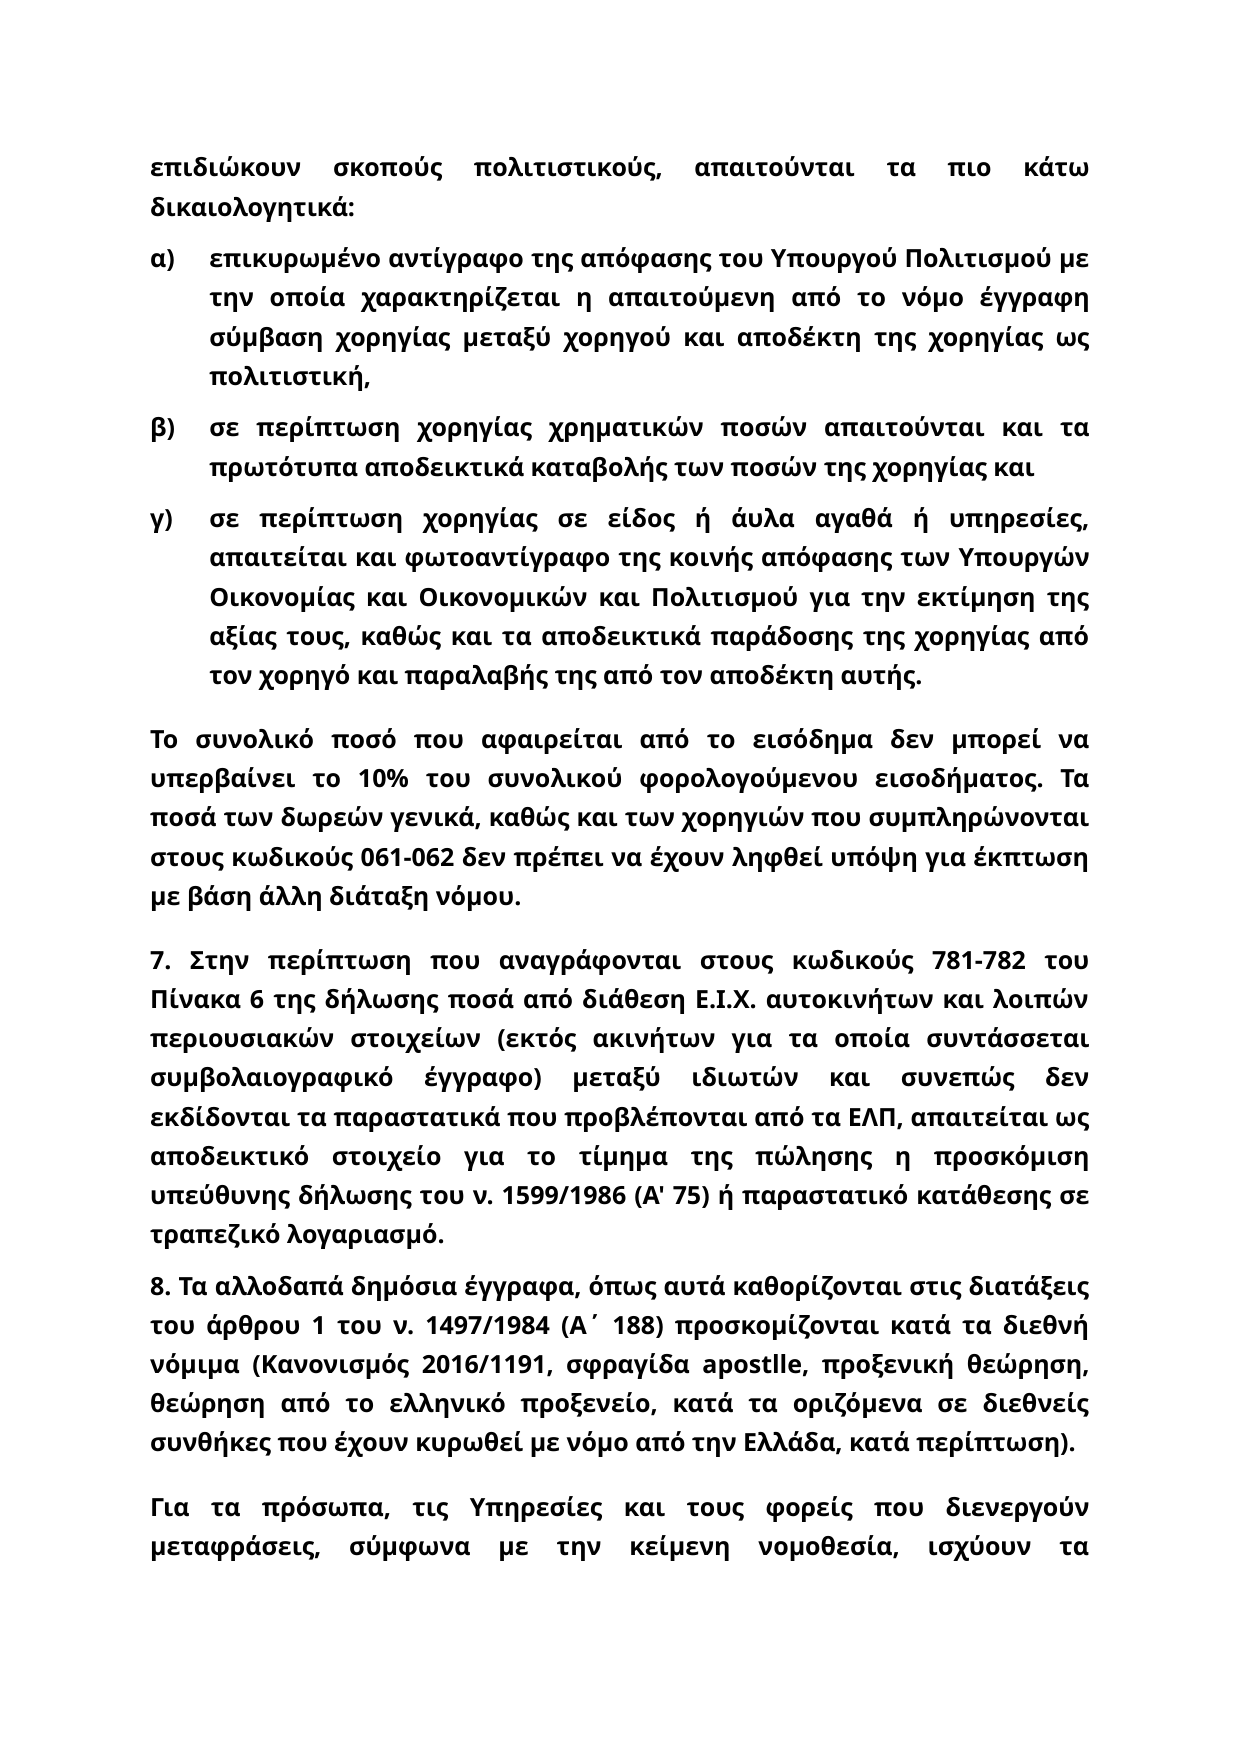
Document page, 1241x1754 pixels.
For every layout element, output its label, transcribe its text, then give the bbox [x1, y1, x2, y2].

text Το συνολικό ποσό που αφαιρείται από το εισόδημα δεν μπορεί να υπερβαίνει το 10% του συνολικού φορολογούμενου εισοδήματος. Τα ποσά των δωρεών γενικά, καθώς και των χορηγιών που συμπληρώνονται στους κωδικούς 061-062 δεν πρέπει να έχουν ληφθεί υπόψη για έκπτωση με βάση άλλη διάταξη νόμου. [150, 722, 1090, 912]
text 7. Στην περίπτωση που αναγράφονται στους κωδικούς 781-782 του Πίνακα 6 της δήλωσης ποσά από διάθεση Ε.Ι.Χ. αυτοκινήτων και λοιπών περιουσιακών στοιχείων (εκτός ακινήτων για τα οποία συντάσσεται συμβολαιογραφικό έγγραφο) μεταξύ ιδιωτών και συνεπώς δεν εκδίδονται τα παραστατικά που προβλέπονται από τα ΕΛΠ, απαιτείται ως αποδεικτικό στοιχείο για το τίμημα της πώλησης η προσκόμιση υπεύθυνης δήλωσης του ν. 1599/1986 (Α' 75) ή παραστατικό κατάθεσης σε τραπεζικό λογαριασμό. [150, 942, 1090, 1251]
list β) σε περίπτωση χορηγίας χρηματικών ποσών απαιτούνται και τα πρωτότυπα αποδεικτικά καταβολής των ποσών της χορηγίας και [150, 410, 1090, 483]
text 8. Τα αλλοδαπά δημόσια έγγραφα, όπως αυτά καθορίζονται στις διατάξεις του άρθρου 1 του ν. 1497/1984 (Α΄ 188) προσκομίζονται κατά τα διεθνή νόμιμα (Κανονισμός 2016/1191, σφραγίδα apostlle, προξενική θεώρηση, θεώρηση από το ελληνικό προξενείο, κατά τα οριζόμενα σε διεθνείς συνθήκες που έχουν κυρωθεί με νόμο από την Ελλάδα, κατά περίπτωση). [150, 1268, 1090, 1459]
text Για τα πρόσωπα, τις Υπηρεσίες και τους φορείς που διενεργούν μεταφράσεις, σύμφωνα με την κείμενη νομοθεσία, ισχύουν τα [150, 1489, 1090, 1562]
list γ) σε περίπτωση χορηγίας σε είδος ή άυλα αγαθά ή υπηρεσίες, απαιτείται και φωτοαντίγραφο της κοινής απόφασης των Υπουργών Οικονομίας και Οικονομικών και Πολιτισμού για την εκτίμηση της αξίας τους, καθώς και τα αποδεικτικά παράδοσης της χορηγίας από τον χορηγό και παραλαβής της από τον αποδέκτη αυτής. [150, 501, 1090, 692]
list α) επικυρωμένο αντίγραφο της απόφασης του Υπουργού Πολιτισμού με την οποία χαρακτηρίζεται η απαιτούμενη από το νόμο έγγραφη σύμβαση χορηγίας μεταξύ χορηγού και αποδέκτη της χορηγίας ως πολιτιστική, [150, 241, 1090, 392]
text επιδιώκουν σκοπούς πολιτιστικούς, απαιτούνται τα πιο κάτω δικαιολογητικά: [150, 150, 1090, 223]
